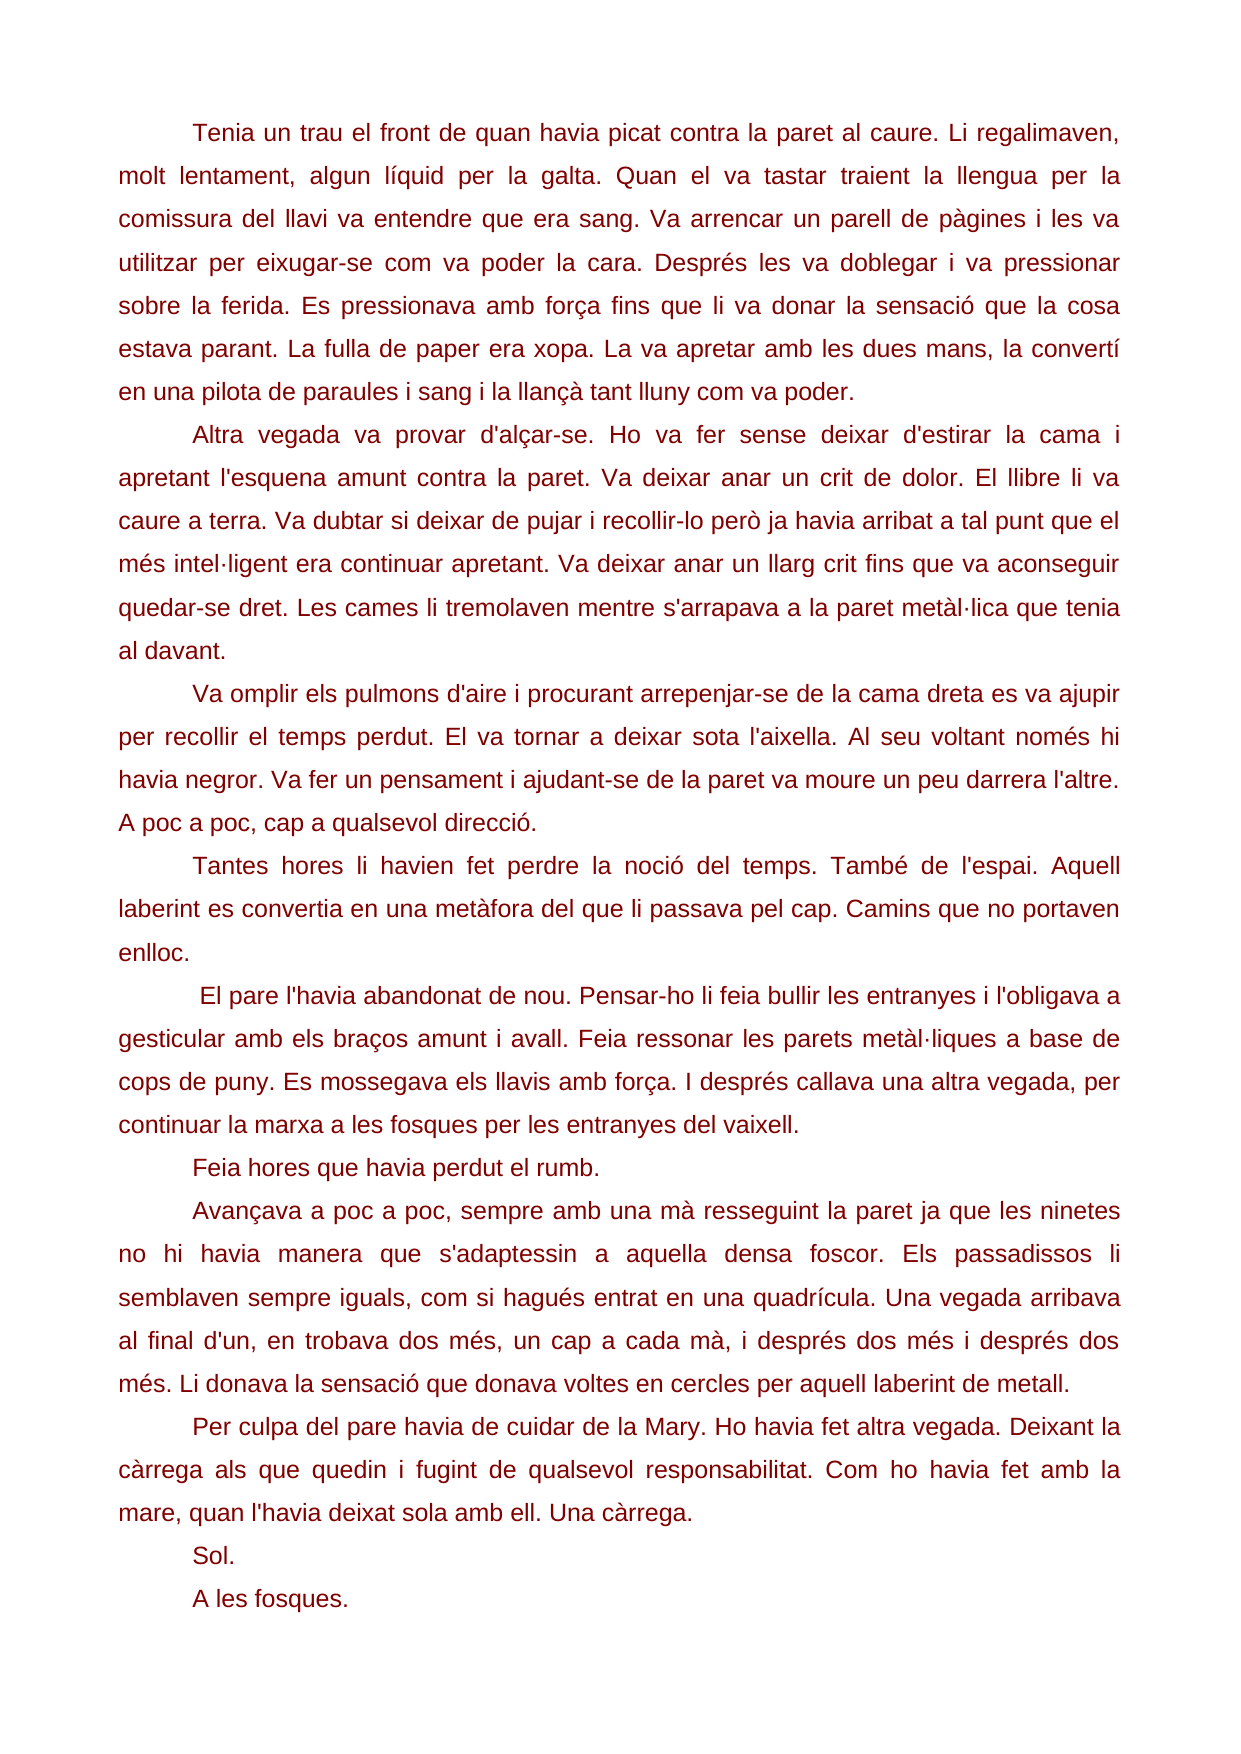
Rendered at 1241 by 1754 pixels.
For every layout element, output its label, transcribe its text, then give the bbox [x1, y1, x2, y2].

text A les fosques. [118, 1584, 1122, 1613]
text Altra vegada va provar d'alçar-se. Ho va fer sense deixar d'estirar la cama i apretant l'esquena amunt contra la paret. Va deixar anar un crit de dolor. El llibre li va caure a terra. Va dubtar si deixar de pujar i recollir-lo però ja havia arribat a tal punt que el més intel·ligent era continuar apretant. Va deixar anar un llarg crit fins que va aconseguir quedar-se dret. Les cames li tremolaven mentre s'arrapava a la paret metàl·lica que tenia al davant. [118, 420, 1122, 664]
text El pare l'havia abandonat de nou. Pensar-ho li feia bullir les entranyes i l'obligava a gesticular amb els braços amunt i avall. Feia ressonar les parets metàl·liques a base de cops de puny. Es mossegava els llavis amb força. I després callava una altra vegada, per continuar la marxa a les fosques per les entranyes del vaixell. [118, 981, 1122, 1139]
text Va omplir els pulmons d'aire i procurant arrepenjar-se de la cama dreta es va ajupir per recollir el temps perdut. El va tornar a deixar sota l'aixella. Al seu voltant només hi havia negror. Va fer un pensament i ajudant-se de la paret va moure un peu darrera l'altre. A poc a poc, cap a qualsevol direcció. [118, 679, 1122, 837]
text Sol. [118, 1541, 1122, 1570]
text Tenia un trau el front de quan havia picat contra la paret al caure. Li regalimaven, molt lentament, algun líquid per la galta. Quan el va tastar traient la llengua per la comissura del llavi va entendre que era sang. Va arrencar un parell de pàgines i les va utilitzar per eixugar-se com va poder la cara. Després les va doblegar i va pressionar sobre la ferida. Es pressionava amb força fins que li va donar la sensació que la cosa estava parant. La fulla de paper era xopa. La va apretar amb les dues mans, la convertí en una pilota de paraules i sang i la llançà tant lluny com va poder. [118, 118, 1122, 406]
text Avançava a poc a poc, sempre amb una mà resseguint la paret ja que les ninetes no hi havia manera que s'adaptessin a aquella densa foscor. Els passadissos li semblaven sempre iguals, com si hagués entrat en una quadrícula. Una vegada arribava al final d'un, en trobava dos més, un cap a cada mà, i després dos més i després dos més. Li donava la sensació que donava voltes en cercles per aquell laberint de metall. [118, 1196, 1122, 1397]
text Tantes hores li havien fet perdre la noció del temps. També de l'espai. Aquell laberint es convertia en una metàfora del que li passava pel cap. Camins que no portaven enlloc. [118, 851, 1122, 966]
text Per culpa del pare havia de cuidar de la Mary. Ho havia fet altra vegada. Deixant la càrrega als que quedin i fugint de qualsevol responsabilitat. Com ho havia fet amb la mare, quan l'havia deixat sola amb ell. Una càrrega. [118, 1412, 1122, 1527]
text Feia hores que havia perdut el rumb. [118, 1153, 1122, 1182]
